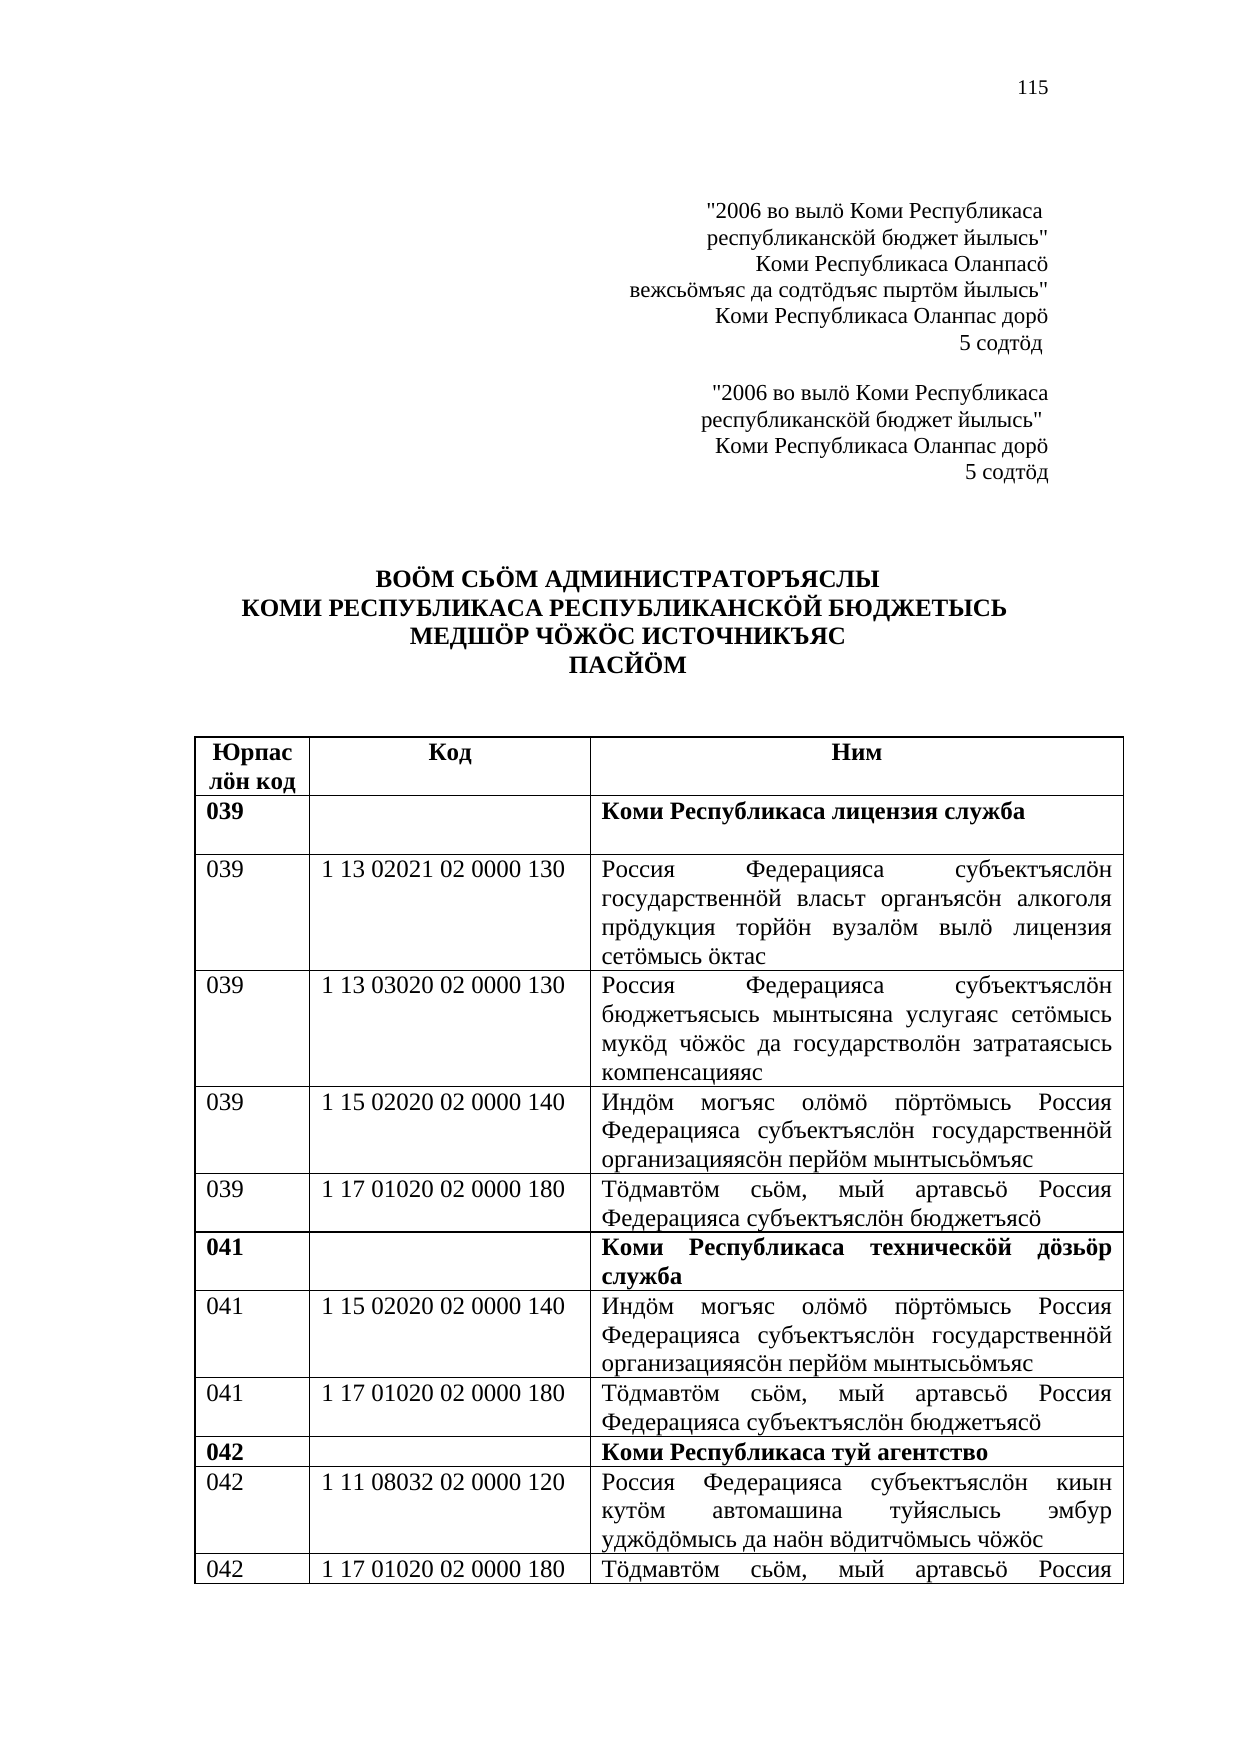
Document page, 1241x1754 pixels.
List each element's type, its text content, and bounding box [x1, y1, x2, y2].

table_cell 1 11 08032 02 0000 120 [310, 1467, 590, 1553]
table_cell Коми Республикаса туй агентство [591, 1437, 1123, 1466]
text Коми Республикаса Оланпасö [207, 250, 1048, 276]
table_cell 1 17 01020 02 0000 180 [310, 1554, 590, 1583]
table_cell 039 [196, 1087, 309, 1173]
table_cell Тöдмавтöм сьöм, мый артавсьö Россия Федерацияса субъектъяслöн бюджетъясö [591, 1378, 1123, 1436]
table_cell 1 17 01020 02 0000 180 [310, 1378, 590, 1436]
table_cell 042 [196, 1437, 309, 1466]
table_cell 039 [196, 796, 309, 853]
text МЕДШÖР ЧÖЖÖС ИСТОЧНИКЪЯС [207, 621, 1048, 650]
table_cell [1124, 1173, 1182, 1231]
table_cell 041 [196, 1378, 309, 1436]
text республиканскöй бюджет йылысь" [207, 223, 1048, 250]
table_cell 042 [196, 1467, 309, 1553]
table_cell Тöдмавтöм сьöм, мый артавсьö Россия [591, 1554, 1123, 1583]
table_cell 039 [196, 971, 309, 1086]
table_cell [310, 1437, 590, 1466]
text "2006 во вылö Коми Республикаса [207, 197, 1048, 223]
table_cell [1124, 1466, 1182, 1553]
text ВОÖМ СЬÖМ АДМИНИСТРАТОРЪЯСЛЫ [207, 564, 1048, 593]
table_cell [1124, 1231, 1182, 1290]
table_cell Коми Республикаса техническöй дöзьöр служба [591, 1233, 1123, 1290]
text Коми Республикаса Оланпас дорö [207, 432, 1048, 458]
table_cell 039 [196, 1174, 309, 1231]
table_cell [310, 1233, 590, 1290]
table_cell Россия Федерацияса субъектъяслöн киын кутöм автомашина туйяслысь эмбур уджöдöмысь да наöн вöдитчöмысь чöжöс [591, 1467, 1123, 1553]
table_cell 042 [196, 1554, 309, 1583]
table_cell Коми Республикаса лицензия служба [591, 796, 1123, 853]
table_cell 039 [196, 855, 309, 969]
table_cell 041 [196, 1233, 309, 1290]
text "2006 во вылö Коми Республикаса [207, 379, 1048, 406]
table_cell 1 13 03020 02 0000 130 [310, 971, 590, 1086]
table_cell [1124, 854, 1182, 969]
table_cell [1124, 1086, 1182, 1173]
table_cell Тöдмавтöм сьöм, мый артавсьö Россия Федерацияса субъектъяслöн бюджетъясö [591, 1174, 1123, 1231]
text Коми Республикаса Оланпас дорö [207, 303, 1048, 329]
table_cell [1124, 1553, 1182, 1583]
table_cell [1124, 1290, 1182, 1377]
table_cell [1124, 795, 1182, 853]
text 5 содтöд [207, 458, 1048, 485]
table_header Код [310, 738, 590, 795]
table_cell [1124, 970, 1182, 1086]
table_cell Индöм могъяс олöмö пöртöмысь Россия Федерацияса субъектъяслöн государственнöй организацияясöн перйöм мынтысьöмъяс [591, 1087, 1123, 1173]
text вежсьöмъяс да содтöдъяс пыртöм йылысь" [207, 276, 1048, 303]
table_cell 1 15 02020 02 0000 140 [310, 1291, 590, 1377]
text 5 содтöд [207, 329, 1048, 355]
table_cell 1 13 02021 02 0000 130 [310, 855, 590, 969]
table_cell 041 [196, 1291, 309, 1377]
table_cell 1 15 02020 02 0000 140 [310, 1087, 590, 1173]
table_cell [1124, 1377, 1182, 1436]
text республиканскöй бюджет йылысь" [207, 406, 1048, 432]
table_header Юрпаслöн код [196, 738, 309, 795]
text ПАСЙÖМ [207, 650, 1048, 679]
table_cell Индöм могъяс олöмö пöртöмысь Россия Федерацияса субъектъяслöн государственнöй организацияясöн перйöм мынтысьöмъяс [591, 1291, 1123, 1377]
table_cell Россия Федерацияса субъектъяслöн государственнöй власьт органъясöн алкоголя прöдукция торйöн вузалöм вылö лицензия сетöмысь öктас [591, 855, 1123, 969]
table_cell [310, 796, 590, 853]
table_header [1124, 736, 1182, 795]
table_header Ним [591, 738, 1123, 795]
table_cell [1124, 1436, 1182, 1466]
text КОМИ РЕСПУБЛИКАСА РЕСПУБЛИКАНСКÖЙ БЮДЖЕТЫСЬ [207, 593, 1048, 621]
table_cell Россия Федерацияса субъектъяслöн бюджетъясысь мынтысяна услугаяс сетöмысь мукöд чöжöс да государстволöн затратаясысь компенсацияяс [591, 971, 1123, 1086]
table_cell 1 17 01020 02 0000 180 [310, 1174, 590, 1231]
